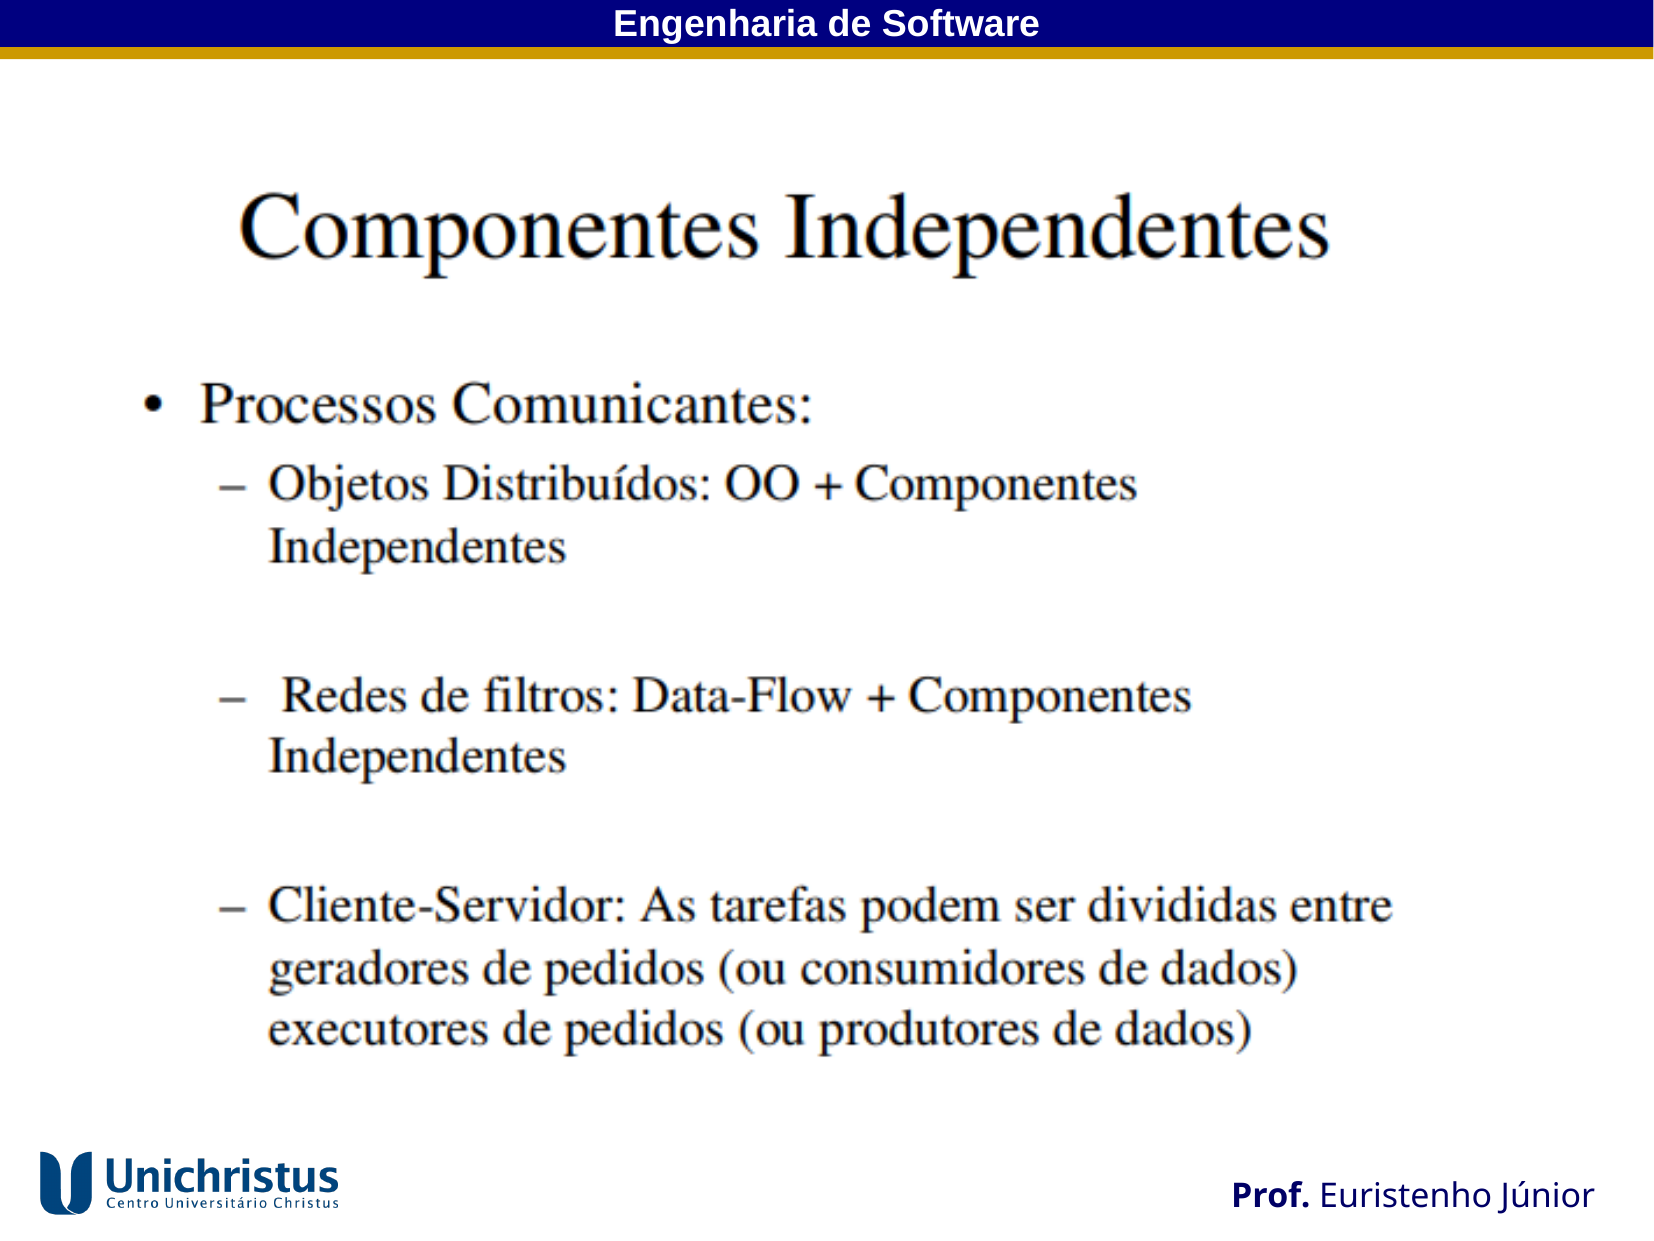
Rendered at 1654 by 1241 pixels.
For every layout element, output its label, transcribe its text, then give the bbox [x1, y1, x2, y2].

text_box Engenharia de Software [0, 0, 1654, 47]
text_box Prof. Euristenho Júnior [1216, 1163, 1654, 1224]
picture [106, 165, 1477, 1092]
picture [35, 1148, 343, 1217]
text_box [0, 47, 1654, 60]
